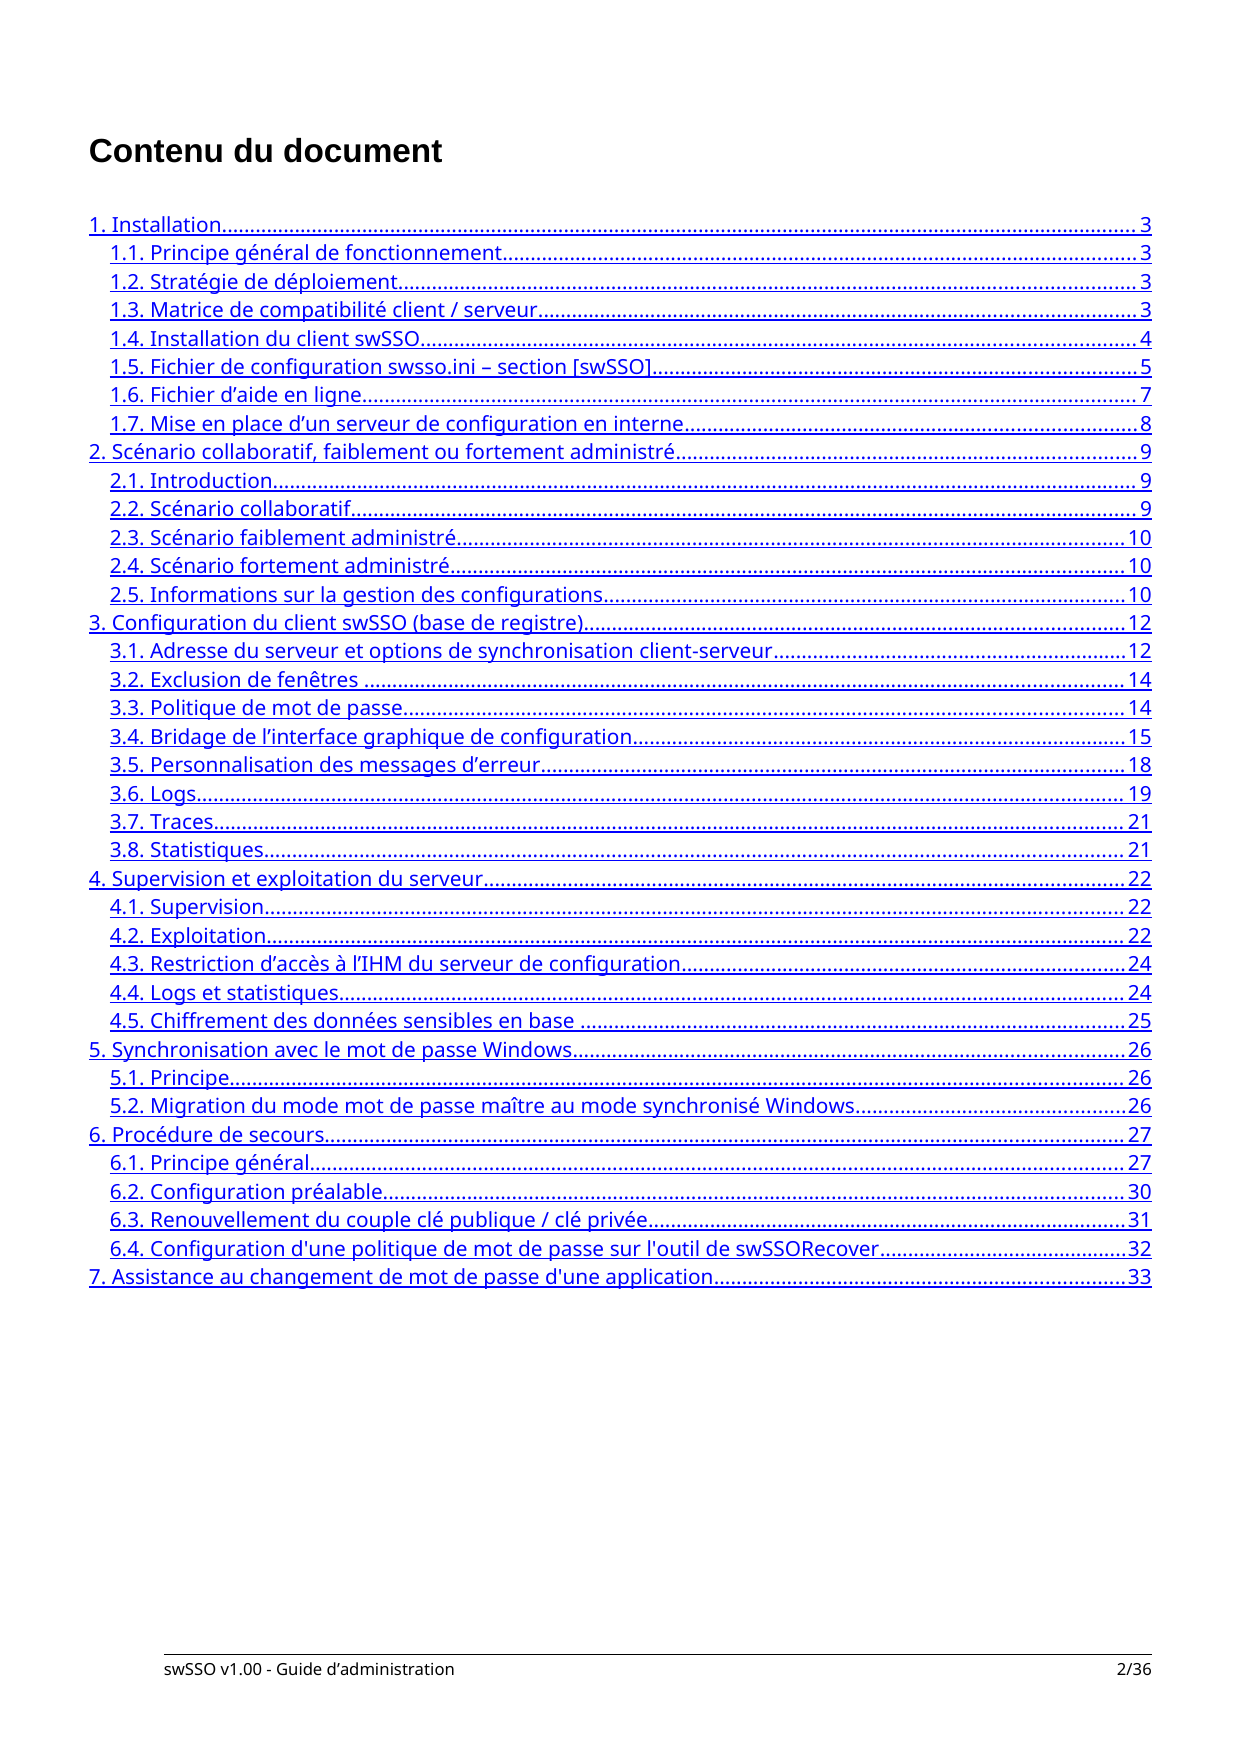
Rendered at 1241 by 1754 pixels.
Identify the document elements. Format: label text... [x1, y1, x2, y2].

text 2.5. Informations sur la gestion des configurations 10 [109, 580, 1152, 604]
text 2. Scénario collaboratif, faiblement ou fortement administré 9 [89, 437, 1152, 462]
text 3.4. Bridage de l’interface graphique de configuration 15 [109, 722, 1152, 746]
text 2.2. Scénario collaboratif 9 [109, 494, 1152, 518]
text 2.1. Introduction 9 [109, 466, 1152, 490]
text 4.5. Chiffrement des données sensibles en base 25 [109, 1006, 1152, 1030]
text 3.2. Exclusion de fenêtres 14 [109, 665, 1152, 689]
text 5.1. Principe 26 [109, 1063, 1152, 1087]
text 1.1. Principe général de fonctionnement 3 [109, 238, 1152, 263]
text [109, 832, 1152, 836]
text 6.4. Configuration d'une politique de mot de passe sur l'outil de swSSORecover 32 [109, 1234, 1152, 1258]
text [109, 775, 1152, 779]
text 6.3. Renouvellement du couple clé publique / clé privée 31 [109, 1205, 1152, 1229]
text 4. Supervision et exploitation du serveur 22 [89, 864, 1152, 888]
text 6. Procédure de secours 27 [89, 1120, 1152, 1144]
text 1.3. Matrice de compatibilité client / serveur 3 [109, 295, 1152, 319]
text [109, 320, 1152, 324]
text 1.2. Stratégie de déploiement 3 [109, 267, 1152, 291]
text 5.2. Migration du mode mot de passe maître au mode synchronisé Windows 26 [109, 1092, 1152, 1116]
text [109, 519, 1152, 523]
text 6.1. Principe général 27 [109, 1148, 1152, 1173]
text [109, 974, 1152, 978]
text 3.6. Logs 19 [109, 779, 1152, 803]
text 1.4. Installation du client swSSO 4 [109, 324, 1152, 348]
text 1.7. Mise en place d’un serveur de configuration en interne 8 [109, 409, 1152, 433]
text 6.2. Configuration préalable 30 [109, 1177, 1152, 1201]
text [109, 1088, 1152, 1092]
text 3.7. Traces 21 [109, 807, 1152, 831]
text 3.3. Politique de mot de passe 14 [109, 693, 1152, 718]
text 1. Installation 3 [89, 210, 1152, 234]
text 3. Configuration du client swSSO (base de registre) 12 [89, 608, 1152, 632]
text 3.8. Statistiques 21 [109, 836, 1152, 860]
text [109, 377, 1152, 381]
text 4.1. Supervision 22 [109, 892, 1152, 917]
text 7. Assistance au changement de mot de passe d'une application 33 [89, 1262, 1152, 1286]
text [109, 576, 1152, 580]
text Contenu du document [89, 131, 1152, 169]
text 3.1. Adresse du serveur et options de synchronisation client-serveur 12 [109, 637, 1152, 661]
text 2.4. Scénario fortement administré 10 [109, 551, 1152, 575]
text 5. Synchronisation avec le mot de passe Windows 26 [89, 1035, 1152, 1059]
text 4.2. Exploitation 22 [109, 921, 1152, 945]
text [109, 1230, 1152, 1234]
text 1.5. Fichier de configuration swsso.ini – section [swSSO] 5 [109, 352, 1152, 376]
text [109, 1031, 1152, 1035]
text 4.4. Logs et statistiques 24 [109, 978, 1152, 1002]
text 1.6. Fichier d’aide en ligne 7 [109, 381, 1152, 405]
text 2.3. Scénario faiblement administré 10 [109, 523, 1152, 547]
text 3.5. Personnalisation des messages d’erreur 18 [109, 750, 1152, 774]
text 4.3. Restriction d’accès à l’IHM du serveur de configuration 24 [109, 949, 1152, 973]
